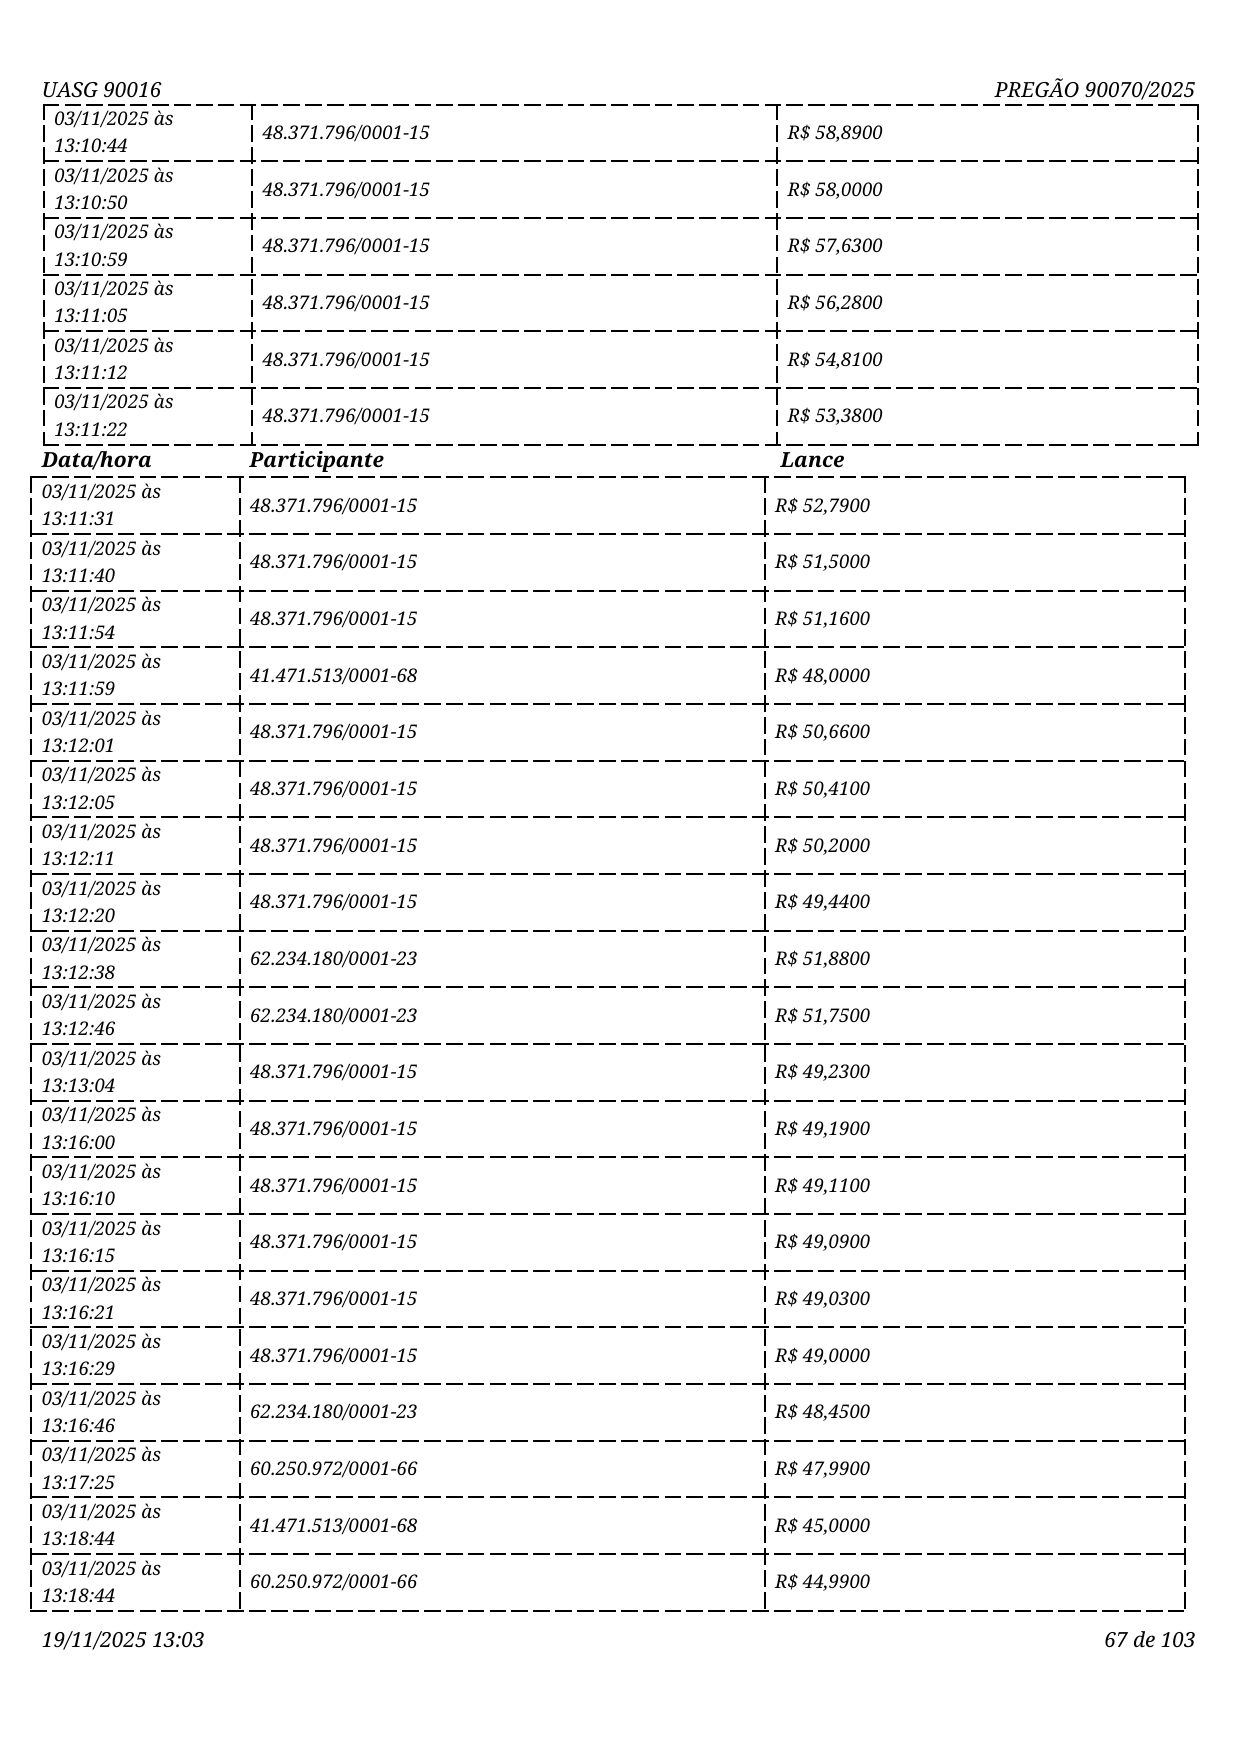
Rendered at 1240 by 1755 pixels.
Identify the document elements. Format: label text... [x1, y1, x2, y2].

table_header 48.371.796/0001-15 [240, 476, 764, 533]
table_cell 03/11/2025 às 13:10:59 [44, 217, 252, 273]
table_cell 03/11/2025 às 13:12:05 [31, 760, 239, 816]
table_cell 48.371.796/0001-15 [240, 1213, 764, 1269]
table_cell 48.371.796/0001-15 [240, 1100, 764, 1156]
table_cell 03/11/2025 às 13:17:25 [31, 1440, 239, 1496]
table_cell 03/11/2025 às 13:12:01 [31, 703, 239, 759]
table_cell 48.371.796/0001-15 [240, 1270, 764, 1326]
table_cell R$ 45,0000 [765, 1496, 1185, 1553]
table_cell R$ 49,4400 [765, 873, 1185, 929]
table_cell 48.371.796/0001-15 [240, 590, 764, 646]
table_cell R$ 48,4500 [765, 1383, 1185, 1439]
table_cell R$ 53,3800 [777, 387, 1198, 443]
table_cell 48.371.796/0001-15 [240, 1156, 764, 1213]
table_cell 03/11/2025 às 13:11:54 [31, 590, 239, 646]
table_cell 03/11/2025 às 13:12:11 [31, 816, 239, 873]
table_cell 03/11/2025 às 13:16:00 [31, 1100, 239, 1156]
table_cell R$ 47,9900 [765, 1440, 1185, 1496]
table_cell 60.250.972/0001-66 [240, 1440, 764, 1496]
table_cell 03/11/2025 às 13:16:46 [31, 1383, 239, 1439]
table_cell R$ 48,0000 [765, 646, 1185, 703]
table_cell 48.371.796/0001-15 [252, 217, 777, 273]
table_cell 48.371.796/0001-15 [252, 387, 777, 443]
table_cell 03/11/2025 às 13:16:21 [31, 1270, 239, 1326]
table_cell R$ 51,1600 [765, 590, 1185, 646]
table_cell 03/11/2025 às 13:11:05 [44, 274, 252, 330]
table_cell R$ 49,2300 [765, 1043, 1185, 1099]
table_cell 41.471.513/0001-68 [240, 646, 764, 703]
table_header 03/11/2025 às 13:11:31 [31, 476, 239, 533]
table_cell R$ 44,9900 [765, 1553, 1185, 1609]
table_cell R$ 49,0300 [765, 1270, 1185, 1326]
table_cell R$ 50,4100 [765, 760, 1185, 816]
table_cell R$ 50,2000 [765, 816, 1185, 873]
table_cell 03/11/2025 às 13:11:12 [44, 330, 252, 387]
table_cell R$ 51,8800 [765, 930, 1185, 986]
table_cell R$ 57,6300 [777, 217, 1198, 273]
table_cell 48.371.796/0001-15 [240, 533, 764, 589]
table_cell 03/11/2025 às 13:10:50 [44, 160, 252, 217]
table_cell 03/11/2025 às 13:16:10 [31, 1156, 239, 1213]
table_cell 48.371.796/0001-15 [252, 330, 777, 387]
table_cell 03/11/2025 às 13:10:44 [44, 104, 252, 160]
table_cell 03/11/2025 às 13:11:22 [44, 387, 252, 443]
table_cell 48.371.796/0001-15 [240, 816, 764, 873]
table_cell 48.371.796/0001-15 [252, 104, 777, 160]
table_cell 03/11/2025 às 13:11:59 [31, 646, 239, 703]
table_cell 03/11/2025 às 13:12:38 [31, 930, 239, 986]
table_cell 48.371.796/0001-15 [252, 160, 777, 217]
table_cell R$ 50,6600 [765, 703, 1185, 759]
table_cell 62.234.180/0001-23 [240, 930, 764, 986]
table_cell 48.371.796/0001-15 [240, 1043, 764, 1099]
table_cell 48.371.796/0001-15 [240, 760, 764, 816]
table_cell 03/11/2025 às 13:11:40 [31, 533, 239, 589]
table_header R$ 52,7900 [765, 476, 1185, 533]
table_cell R$ 51,7500 [765, 986, 1185, 1043]
text Data/hora Participante Lance [42, 446, 1198, 474]
table_cell 03/11/2025 às 13:16:29 [31, 1326, 239, 1383]
table_cell R$ 49,1900 [765, 1100, 1185, 1156]
table_cell R$ 58,8900 [777, 104, 1198, 160]
table_cell 48.371.796/0001-15 [240, 703, 764, 759]
table_cell 03/11/2025 às 13:12:20 [31, 873, 239, 929]
table_cell 62.234.180/0001-23 [240, 1383, 764, 1439]
table_cell R$ 49,0000 [765, 1326, 1185, 1383]
table_cell R$ 54,8100 [777, 330, 1198, 387]
table_cell 48.371.796/0001-15 [252, 274, 777, 330]
table_cell 03/11/2025 às 13:18:44 [31, 1496, 239, 1553]
table_cell 03/11/2025 às 13:13:04 [31, 1043, 239, 1099]
table_cell R$ 51,5000 [765, 533, 1185, 589]
table_cell R$ 49,0900 [765, 1213, 1185, 1269]
table_cell R$ 56,2800 [777, 274, 1198, 330]
table_cell 62.234.180/0001-23 [240, 986, 764, 1043]
table_cell 60.250.972/0001-66 [240, 1553, 764, 1609]
table_cell 41.471.513/0001-68 [240, 1496, 764, 1553]
table_cell R$ 49,1100 [765, 1156, 1185, 1213]
table_cell 03/11/2025 às 13:16:15 [31, 1213, 239, 1269]
table_cell R$ 58,0000 [777, 160, 1198, 217]
table_cell 03/11/2025 às 13:18:44 [31, 1553, 239, 1609]
table_cell 48.371.796/0001-15 [240, 1326, 764, 1383]
table_cell 03/11/2025 às 13:12:46 [31, 986, 239, 1043]
table_cell 48.371.796/0001-15 [240, 873, 764, 929]
